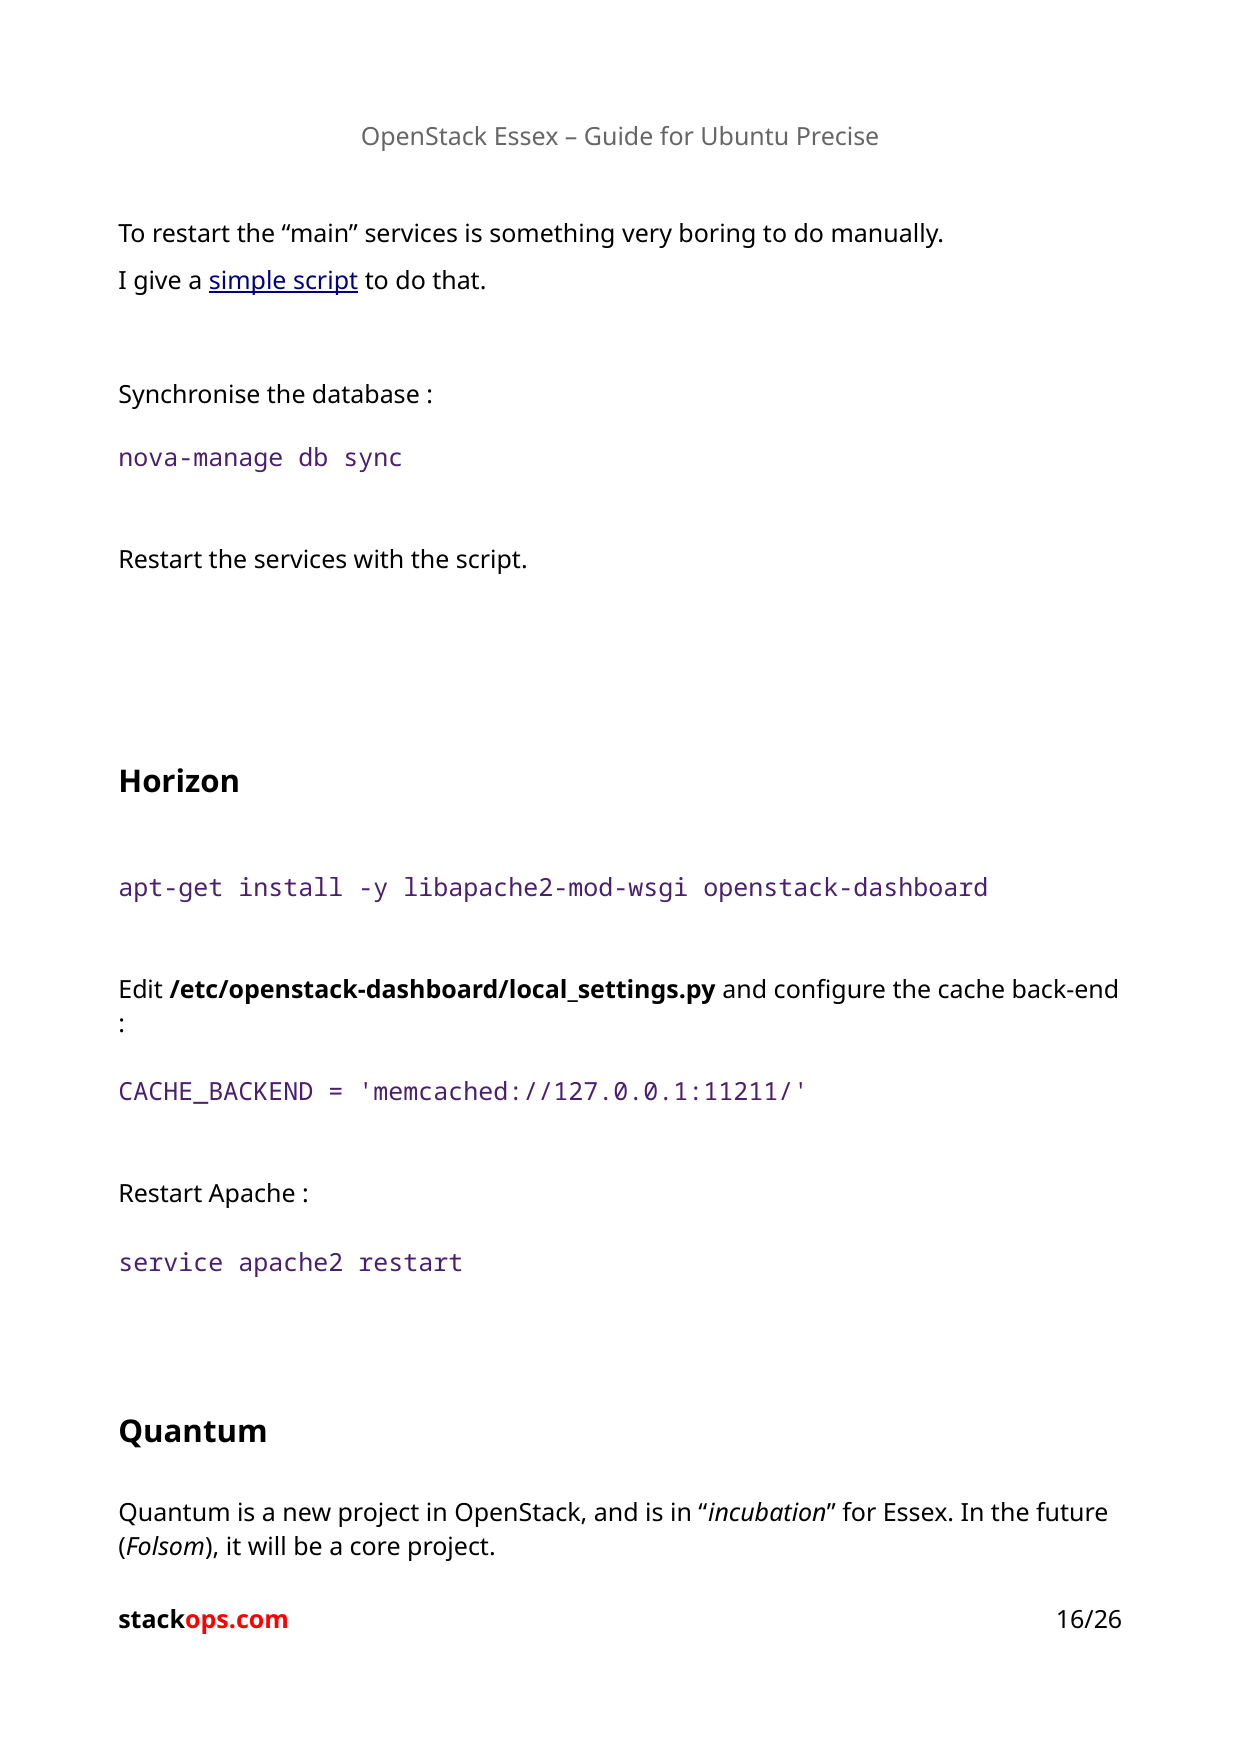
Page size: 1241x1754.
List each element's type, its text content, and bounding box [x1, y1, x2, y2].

text CACHE_BACKEND = 'memcached://127.0.0.1:11211/' [118, 1074, 1122, 1108]
text Edit /etc/openstack-dashboard/local_settings.py and configure the cache back-end : [118, 972, 1122, 1040]
text service apache2 restart [118, 1244, 1122, 1278]
text Synchronise the database : [118, 377, 1122, 411]
text nova-manage db sync [118, 440, 1122, 474]
text To restart the “main” services is something very boring to do manually. [118, 216, 1122, 250]
text Restart the services with the script. [118, 542, 1122, 576]
text apt-get install -y libapache2-mod-wsgi openstack-dashboard [118, 869, 1122, 904]
text Quantum [118, 1409, 1122, 1452]
text Restart Apache : [118, 1176, 1122, 1210]
text I give a simple script to do that. [118, 262, 1122, 296]
text Horizon [118, 759, 1122, 801]
text Quantum is a new project in OpenStack, and is in “incubation” for Essex. In the future (Folsom), it will be a core project. [118, 1494, 1122, 1563]
